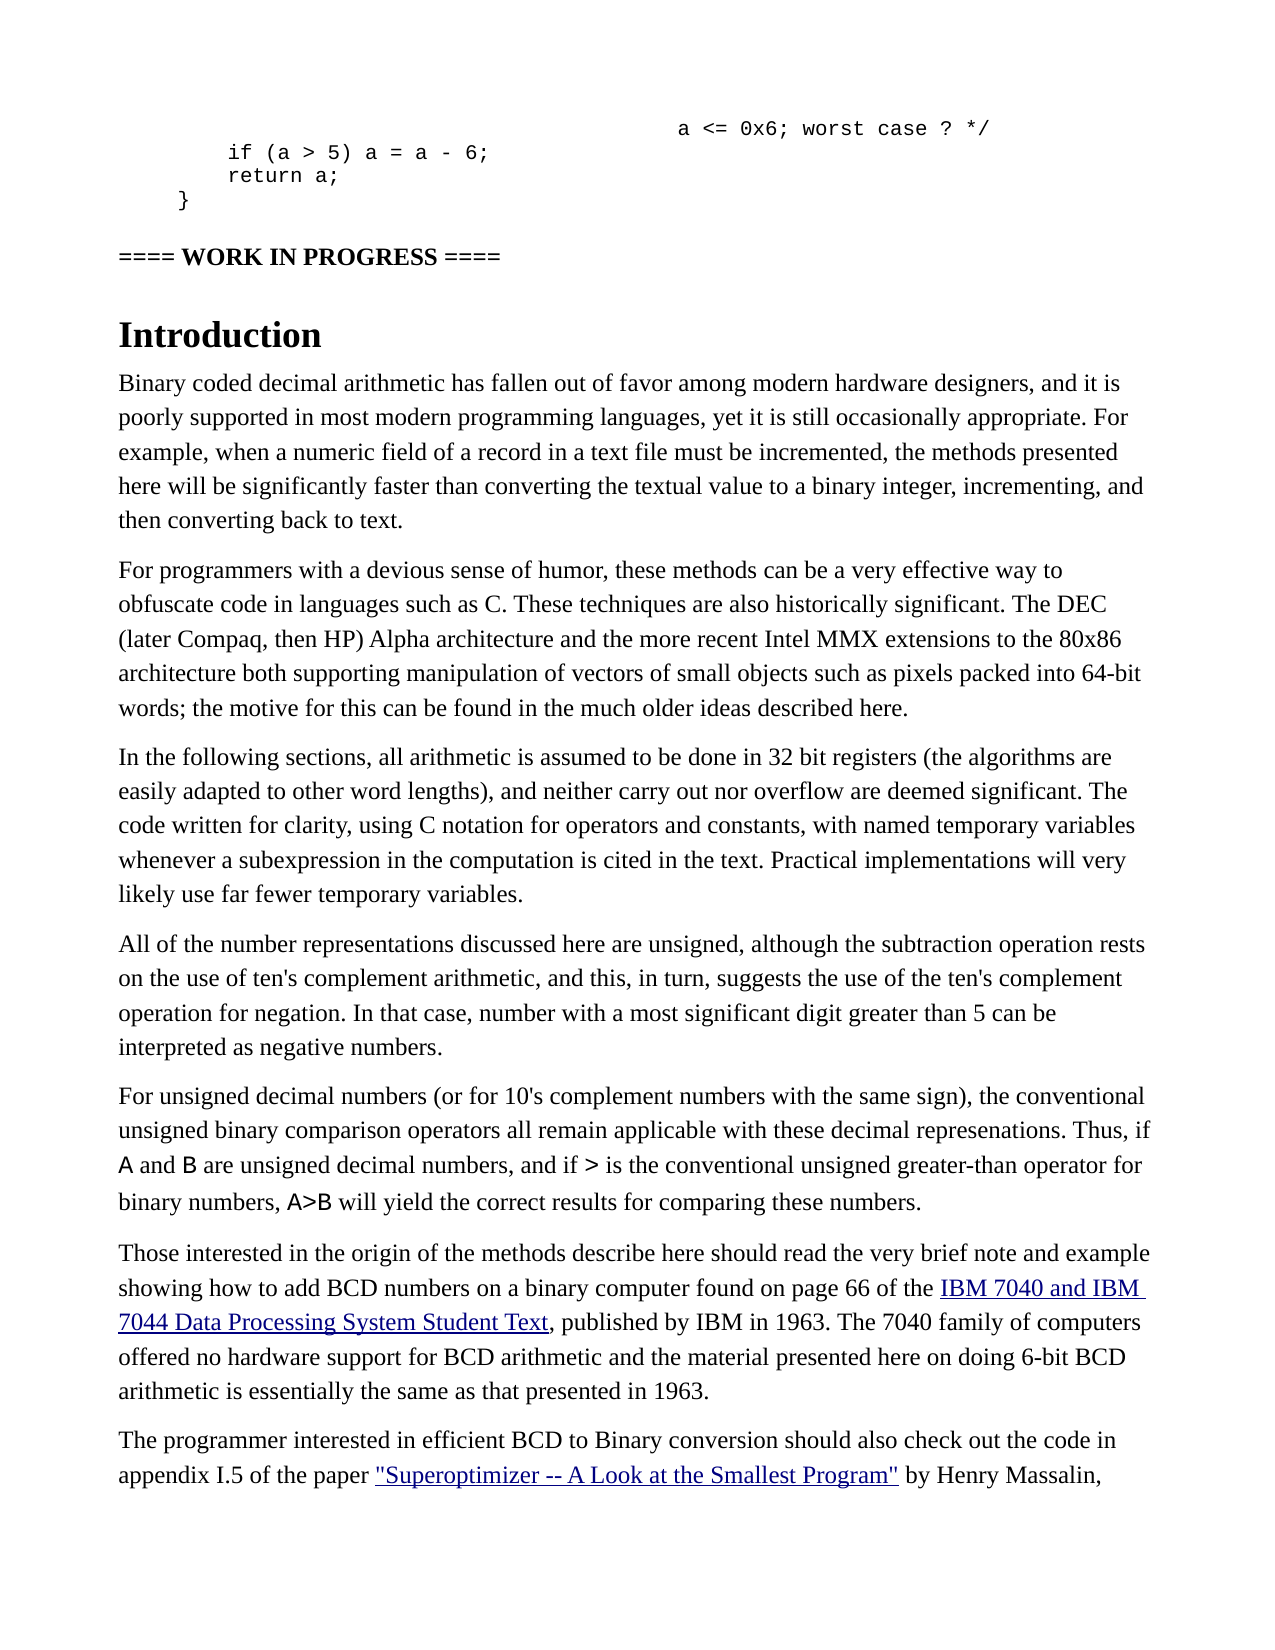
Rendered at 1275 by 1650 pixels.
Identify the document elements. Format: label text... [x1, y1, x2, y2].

text The programmer interested in efficient BCD to Binary conversion should also check out the code in appendix I.5 of the paper "Superoptimizer -- A Look at the Smallest Program" by Henry Massalin, [118, 1425, 1157, 1488]
text All of the number representations discussed here are unsigned, although the subtraction operation rests on the use of ten's complement arithmetic, and this, in turn, suggests the use of the ten's complement operation for negation. In that case, number with a most significant digit greater than 5 can be interpreted as negative numbers. [118, 929, 1157, 1061]
text } [177, 189, 1098, 213]
text For unsigned decimal numbers (or for 10's complement numbers with the same sign), the conventional unsigned binary comparison operators all remain applicable with these decimal represenations. Thus, if A and B are unsigned decimal numbers, and if > is the conventional unsigned greater-than operator for binary numbers, A>B will yield the correct results for comparing these numbers. [118, 1081, 1157, 1217]
text Those interested in the origin of the methods describe here should read the very brief note and example showing how to add BCD numbers on a binary computer found on page 66 of the IBM 7040 and IBM 7044 Data Processing System Student Text, published by IBM in 1963. The 7040 family of computers offered no hardware support for BCD arithmetic and the material presented here on doing 6-bit BCD arithmetic is essentially the same as that presented in 1963. [118, 1238, 1157, 1405]
text if (a > 5) a = a - 6; [177, 142, 1098, 165]
text return a; [177, 165, 1098, 189]
subtitle Introduction [118, 312, 1157, 355]
text Binary coded decimal arithmetic has fallen out of favor among modern hardware designers, and it is poorly supported in most modern programming languages, yet it is still occasionally appropriate. For example, when a numeric field of a record in a text file must be incremented, the methods presented here will be significantly faster than converting the textual value to a binary integer, incrementing, and then converting back to text. [118, 368, 1157, 534]
text In the following sections, all arithmetic is assumed to be done in 32 bit registers (the algorithms are easily adapted to other word lengths), and neither carry out nor overflow are deemed significant. The code written for clarity, using C notation for operators and constants, with named temporary variables whenever a subexpression in the computation is cited in the text. Practical implementations will very likely use far fewer temporary variables. [118, 742, 1157, 908]
text a <= 0x6; worst case ? */ [177, 118, 1098, 142]
text ==== WORK IN PROGRESS ==== [118, 242, 1157, 271]
text For programmers with a devious sense of humor, these methods can be a very effective way to obfuscate code in languages such as C. These techniques are also historically significant. The DEC (later Compaq, then HP) Alpha architecture and the more recent Intel MMX extensions to the 80x86 architecture both supporting manipulation of vectors of small objects such as pixels packed into 64-bit words; the motive for this can be found in the much older ideas described here. [118, 555, 1157, 721]
